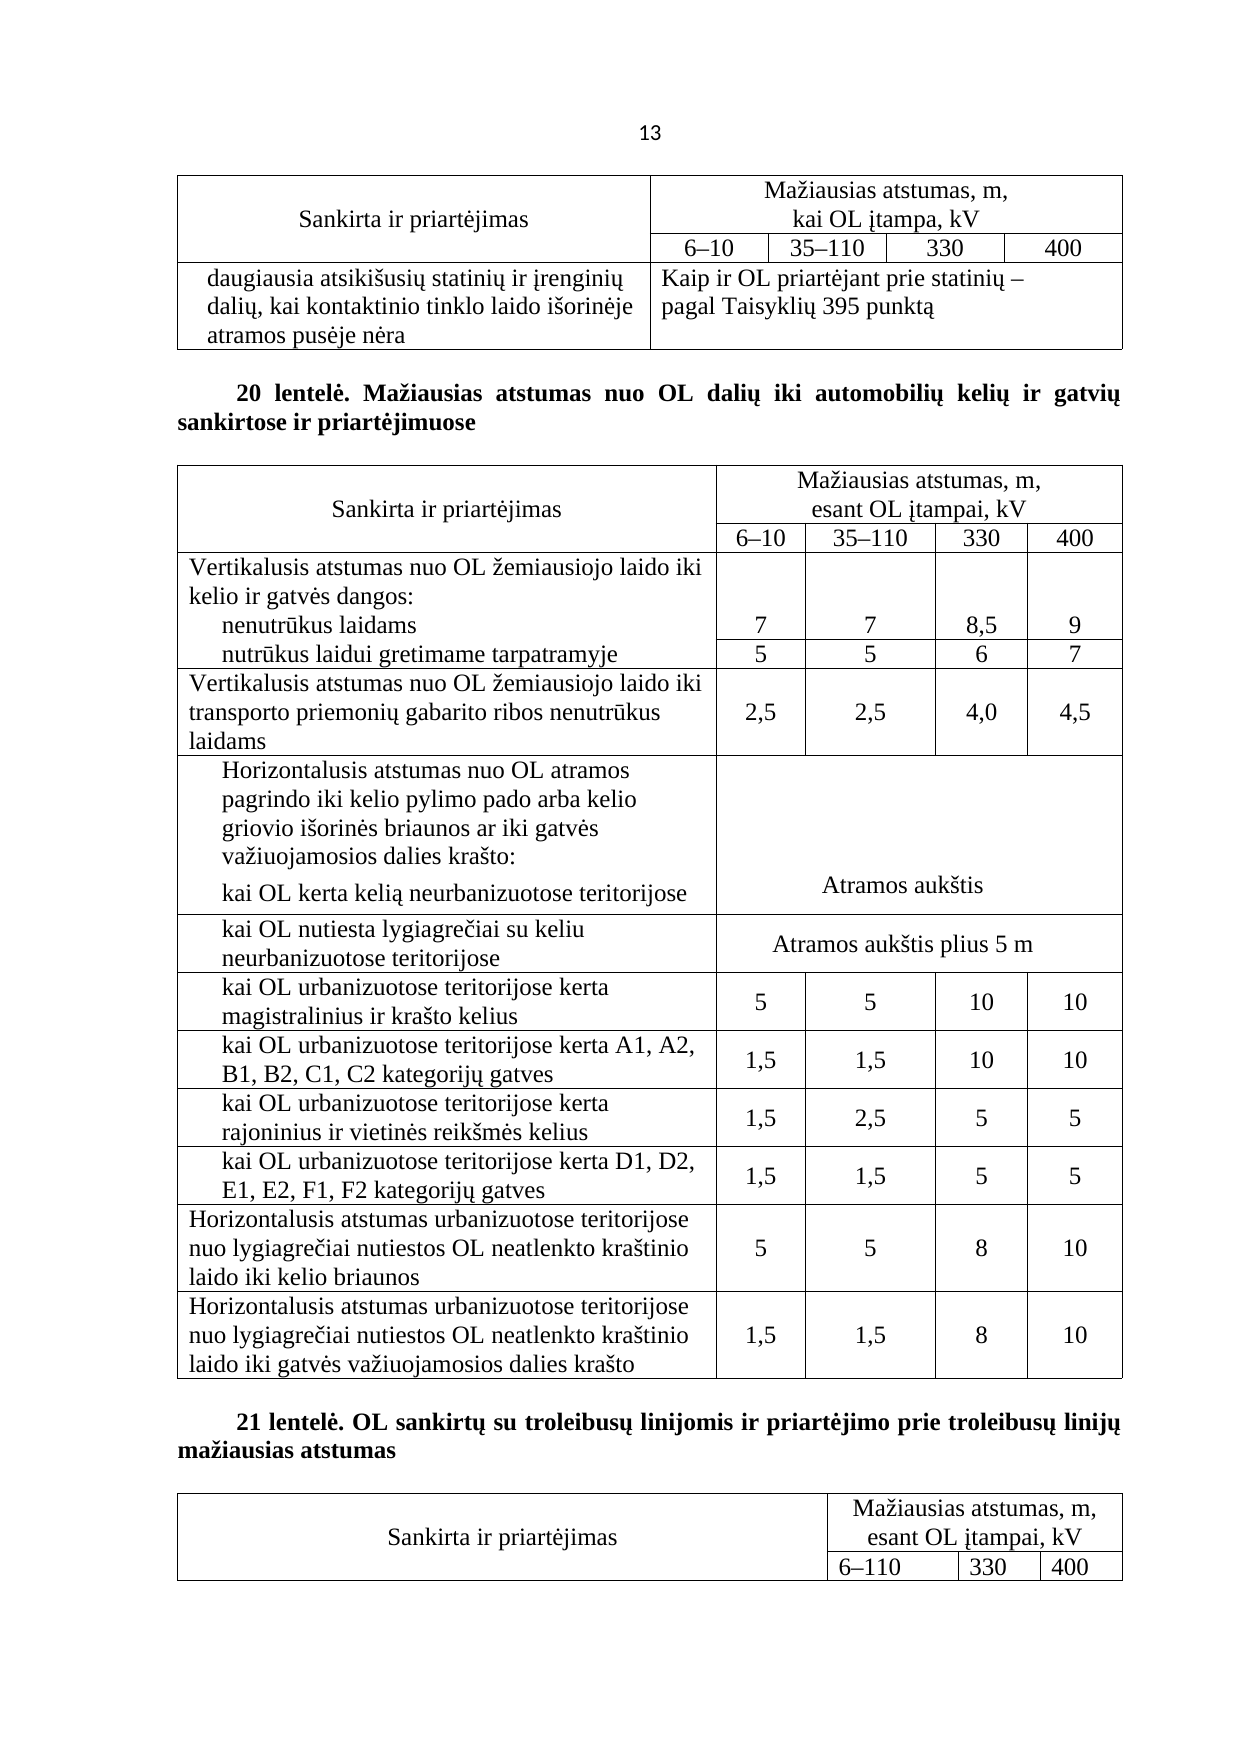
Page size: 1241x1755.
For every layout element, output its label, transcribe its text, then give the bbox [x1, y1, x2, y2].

table_cell 1,5 [806, 1031, 935, 1088]
table_cell daugiausia atsikišusių statinių ir įrenginių dalių, kai kontaktinio tinklo laido išorinėje atramos pusėje nėra [178, 263, 650, 349]
table_header Sankirta ir priartėjimas [178, 176, 650, 262]
table_cell [717, 870, 740, 914]
table_cell [717, 553, 805, 610]
table_cell 7 [806, 610, 935, 638]
table_cell 6–10 [651, 234, 768, 262]
table_cell 5 [936, 1147, 1027, 1204]
table_cell 7 [717, 610, 805, 638]
table_cell kai OL urbanizuotose teritorijose kerta D1, D2, E1, E2, F1, F2 kategorijų gatves [178, 1147, 716, 1204]
table_cell 8,5 [936, 610, 1027, 638]
table_cell 2,5 [806, 1089, 935, 1146]
table_cell [1028, 553, 1122, 610]
table_cell nenutrūkus laidams [178, 610, 716, 638]
table_header Sankirta ir priartėjimas [178, 466, 716, 552]
table_cell 330 [936, 524, 1027, 552]
text 20 lentelė. Mažiausias atstumas nuo OL dalių iki automobilių kelių ir gatvių sankirtose ir priartėjimuose [177, 378, 1122, 436]
table_cell 330 [887, 234, 1004, 262]
table_cell kai OL kerta kelią neurbanizuotose teritorijose [178, 870, 716, 914]
table_cell [936, 553, 1027, 610]
table_header Mažiausias atstumas, m, esant OL įtampai, kV [717, 466, 1122, 522]
table_cell 6 [936, 640, 1027, 668]
table_cell [717, 915, 740, 972]
table_cell Atramos aukštis plius 5 m [740, 915, 1065, 972]
table_cell 10 [1028, 1031, 1122, 1088]
table_cell [1065, 870, 1089, 914]
table_cell 330 [959, 1552, 1040, 1580]
table_header Sankirta ir priartėjimas [178, 1494, 827, 1580]
table_cell 5 [806, 640, 935, 668]
table_cell kai OL urbanizuotose teritorijose kerta A1, A2, B1, B2, C1, C2 kategorijų gatves [178, 1031, 716, 1088]
table_cell 1,5 [717, 1292, 805, 1377]
table_cell 35–110 [769, 234, 886, 262]
table_cell nutrūkus laidui gretimame tarpatramyje [178, 639, 716, 668]
table_cell kai OL nutiesta lygiagrečiai su keliu neurbanizuotose teritorijose [178, 915, 716, 972]
table_cell 2,5 [806, 669, 935, 754]
table_cell 10 [1028, 973, 1122, 1030]
table_cell Horizontalusis atstumas urbanizuotose teritorijose nuo lygiagrečiai nutiestos OL neatlenkto kraštinio laido iki gatvės važiuojamosios dalies krašto [178, 1292, 716, 1377]
table_cell 400 [1041, 1552, 1122, 1580]
table_cell Vertikalusis atstumas nuo OL žemiausiojo laido iki kelio ir gatvės dangos: [178, 553, 716, 610]
table_cell 1,5 [806, 1292, 935, 1377]
table_cell 2,5 [717, 669, 805, 754]
table_cell kai OL urbanizuotose teritorijose kerta rajoninius ir vietinės reikšmės kelius [178, 1089, 716, 1146]
table_cell [740, 756, 1065, 870]
table_cell 5 [717, 640, 805, 668]
table_cell 8 [936, 1292, 1027, 1377]
table_cell Vertikalusis atstumas nuo OL žemiausiojo laido iki transporto priemonių gabarito ribos nenutrūkus laidams [178, 669, 716, 754]
table_cell 1,5 [717, 1031, 805, 1088]
table_cell 35–110 [806, 524, 935, 552]
table_cell 5 [806, 973, 935, 1030]
table_cell 1,5 [717, 1147, 805, 1204]
table_cell 1,5 [806, 1147, 935, 1204]
table_cell 400 [1005, 234, 1122, 262]
table_cell 5 [936, 1089, 1027, 1146]
table_cell [1089, 915, 1122, 972]
table_cell Kaip ir OL priartėjant prie statinių – pagal Taisyklių 395 punktą [651, 263, 1040, 349]
table_cell Horizontalusis atstumas urbanizuotose teritorijose nuo lygiagrečiai nutiestos OL neatlenkto kraštinio laido iki kelio briaunos [178, 1205, 716, 1291]
table_header Mažiausias atstumas, m, esant OL įtampai, kV [828, 1494, 1122, 1551]
table_cell Atramos aukštis [740, 870, 1065, 914]
table_header Mažiausias atstumas, m, kai OL įtampa, kV [651, 176, 1122, 233]
table_cell 10 [1028, 1205, 1122, 1291]
table_cell Horizontalusis atstumas nuo OL atramos pagrindo iki kelio pylimo pado arba kelio griovio išorinės briaunos ar iki gatvės važiuojamosios dalies krašto: [178, 756, 716, 870]
table_cell 9 [1028, 610, 1122, 638]
table_cell 6–10 [717, 524, 805, 552]
table_cell 5 [717, 1205, 805, 1291]
table_cell 1,5 [717, 1089, 805, 1146]
table_cell 7 [1028, 640, 1122, 668]
table_cell [806, 553, 935, 610]
table_cell [1090, 263, 1122, 349]
table_cell 10 [936, 1031, 1027, 1088]
table_cell [1065, 263, 1090, 349]
table_cell [1089, 870, 1122, 914]
table_cell [1065, 915, 1089, 972]
table_cell 10 [936, 973, 1027, 1030]
table_cell 4,0 [936, 669, 1027, 754]
text 21 lentelė. OL sankirtų su troleibusų linijomis ir priartėjimo prie troleibusų linijų mažiausias atstumas [177, 1407, 1122, 1464]
table_cell 5 [1028, 1089, 1122, 1146]
table_cell [1065, 756, 1089, 870]
table_cell 5 [717, 973, 805, 1030]
table_cell 5 [806, 1205, 935, 1291]
table_cell 6–110 [828, 1552, 958, 1580]
table_cell [1089, 756, 1122, 870]
table_cell 4,5 [1028, 669, 1122, 754]
table_cell 8 [936, 1205, 1027, 1291]
table_cell [717, 756, 740, 870]
table_cell 5 [1028, 1147, 1122, 1204]
table_cell 400 [1028, 524, 1122, 552]
table_cell [1040, 263, 1065, 349]
table_cell kai OL urbanizuotose teritorijose kerta magistralinius ir krašto kelius [178, 973, 716, 1030]
table_cell 10 [1028, 1292, 1122, 1377]
